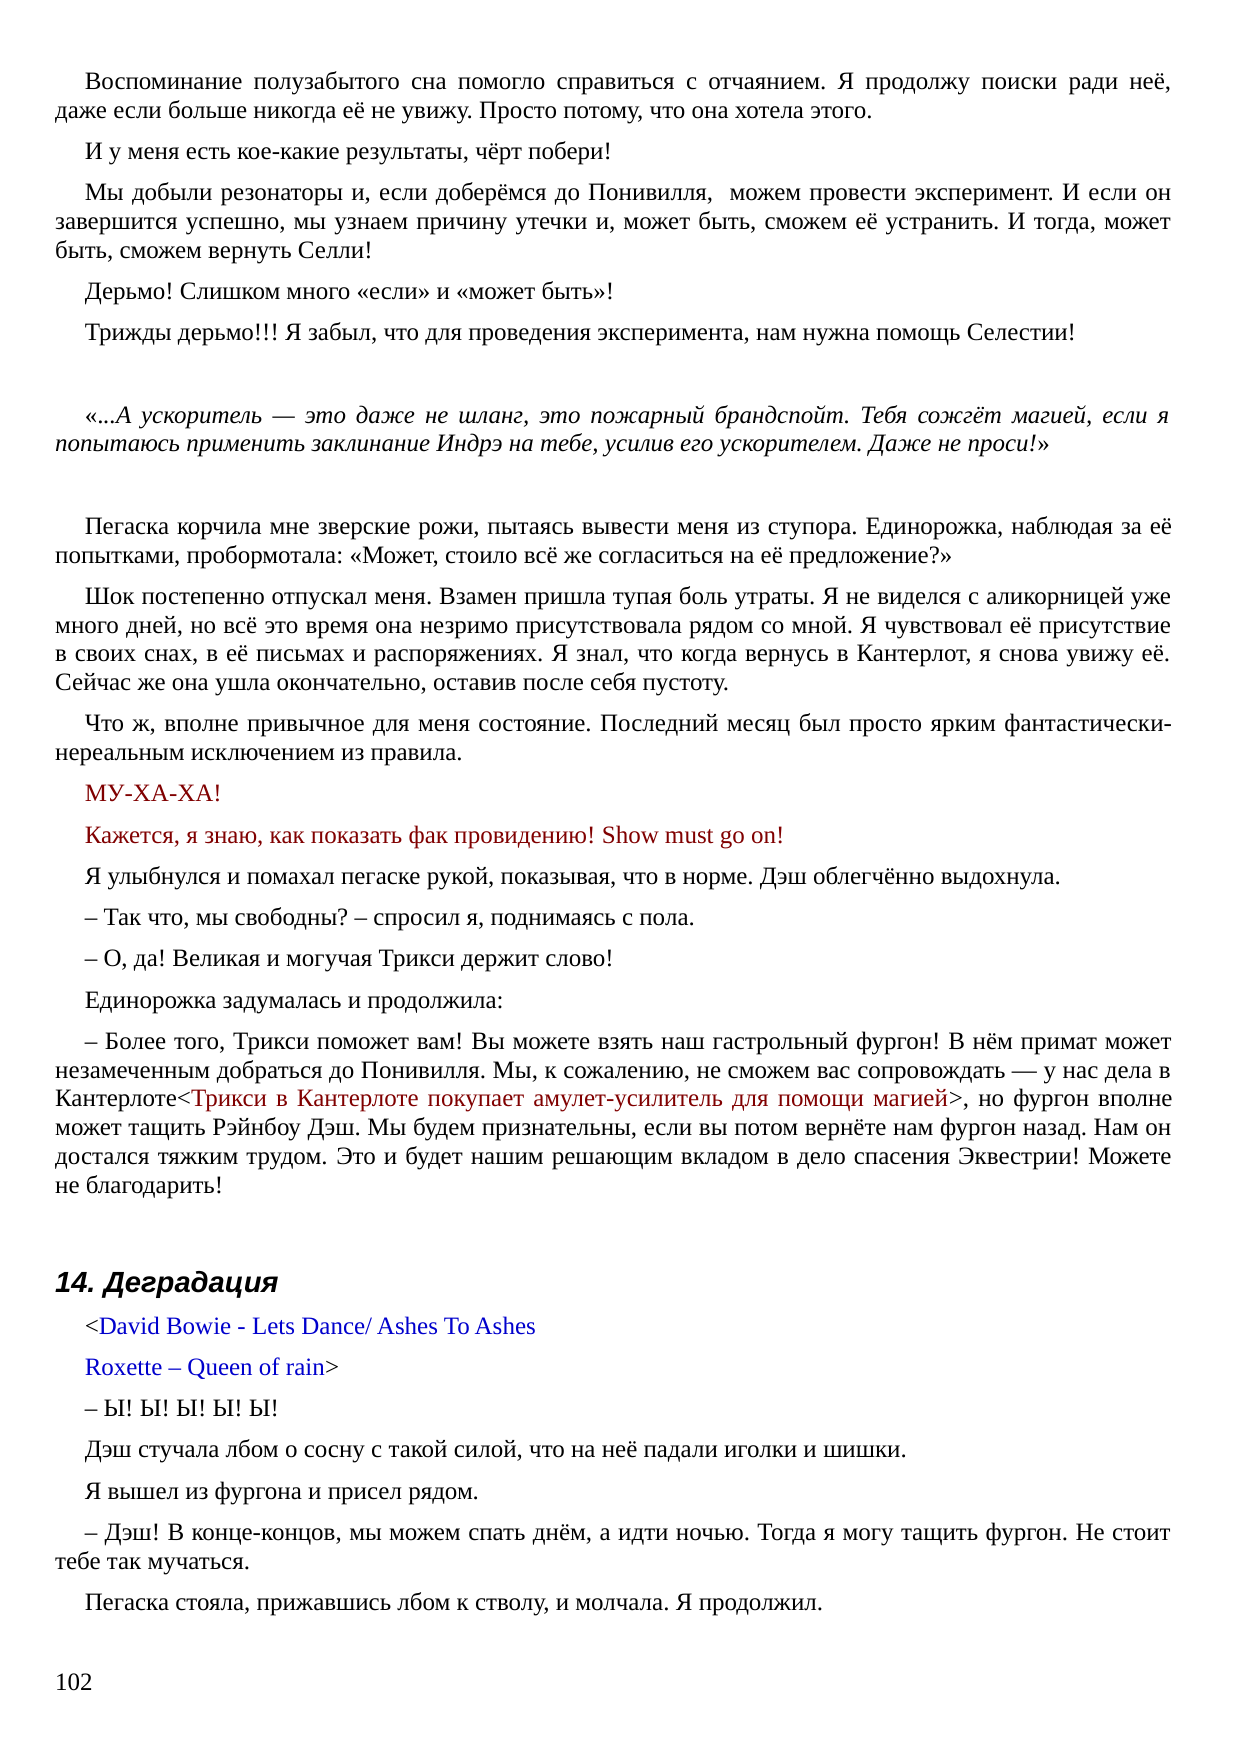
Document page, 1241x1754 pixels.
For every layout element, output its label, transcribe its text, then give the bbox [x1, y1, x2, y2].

text – Более того, Трикси поможет вам! Вы можете взять наш гастрольный фургон! В нём примат может незамеченным добраться до Понивилля. Мы, к сожалению, не сможем вас сопровождать — у нас дела в Кантерлоте<Трикси в Кантерлоте покупает амулет-усилитель для помощи магией>, но фургон вполне может тащить Рэйнбоу Дэш. Мы будем признательны, если вы потом вернёте нам фургон назад. Нам он достался тяжким трудом. Это и будет нашим решающим вкладом в дело спасения Эквестрии! Можете не благодарить! [55, 1026, 1173, 1198]
text – Ы! Ы! Ы! Ы! Ы! [55, 1393, 1173, 1422]
text – Дэш! В конце-концов, мы можем спать днём, а идти ночью. Тогда я могу тащить фургон. Не стоит тебе так мучаться. [55, 1517, 1173, 1574]
text Дэш стучала лбом о сосну с такой силой, что на неё падали иголки и шишки. [55, 1434, 1173, 1463]
text Roxette – Queen of rain> [55, 1352, 1173, 1381]
subtitle 14. Деградация [55, 1265, 1173, 1298]
text Кажется, я знаю, как показать фак провидению! Show must go on! [55, 820, 1173, 848]
text Я вышел из фургона и присел рядом. [55, 1476, 1173, 1504]
text <David Bowie - Lets Dance/ Ashes To Ashes [55, 1311, 1173, 1339]
text Единорожка задумалась и продолжила: [55, 985, 1173, 1013]
text МУ-ХА-ХА! [55, 778, 1173, 807]
text Трижды дерьмо!!! Я забыл, что для проведения эксперимента, нам нужна помощь Селестии! [55, 317, 1173, 346]
text Я улыбнулся и помахал пегаске рукой, показывая, что в норме. Дэш облегчённо выдохнула. [55, 861, 1173, 890]
text Пегаска стояла, прижавшись лбом к стволу, и молчала. Я продолжил. [55, 1587, 1173, 1616]
text «...А ускоритель — это даже не шланг, это пожарный брандспойт. Тебя сожгёт магией, если я попытаюсь применить заклинание Индрэ на тебе, усилив его ускорителем. Даже не проси!» [55, 400, 1173, 457]
text – О, да! Великая и могучая Трикси держит слово! [55, 943, 1173, 972]
text Пегаска корчила мне зверские рожи, пытаясь вывести меня из ступора. Единорожка, наблюдая за её попытками, пробормотала: «Может, стоило всё же согласиться на её предложение?» [55, 511, 1173, 568]
text Что ж, вполне привычное для меня состояние. Последний месяц был просто ярким фантастически-нереальным исключением из правила. [55, 708, 1173, 766]
text Дерьмо! Слишком много «если» и «может быть»! [55, 276, 1173, 305]
text Мы добыли резонаторы и, если доберёмся до Понивилля, можем провести эксперимент. И если он завершится успешно, мы узнаем причину утечки и, может быть, сможем её устранить. И тогда, может быть, сможем вернуть Селли! [55, 177, 1173, 263]
text Шок постепенно отпускал меня. Взамен пришла тупая боль утраты. Я не виделся с аликорницей уже много дней, но всё это время она незримо присутствовала рядом со мной. Я чувствовал её присутствие в своих снах, в её письмах и распоряжениях. Я знал, что когда вернусь в Кантерлот, я снова увижу её. Сейчас же она ушла окончательно, оставив после себя пустоту. [55, 581, 1173, 696]
text Воспоминание полузабытого сна помогло справиться с отчаянием. Я продолжу поиски ради неё, даже если больше никогда её не увижу. Просто потому, что она хотела этого. [55, 66, 1173, 123]
text – Так что, мы свободны? – спросил я, поднимаясь с пола. [55, 902, 1173, 931]
text И у меня есть кое-какие результаты, чёрт побери! [55, 136, 1173, 165]
